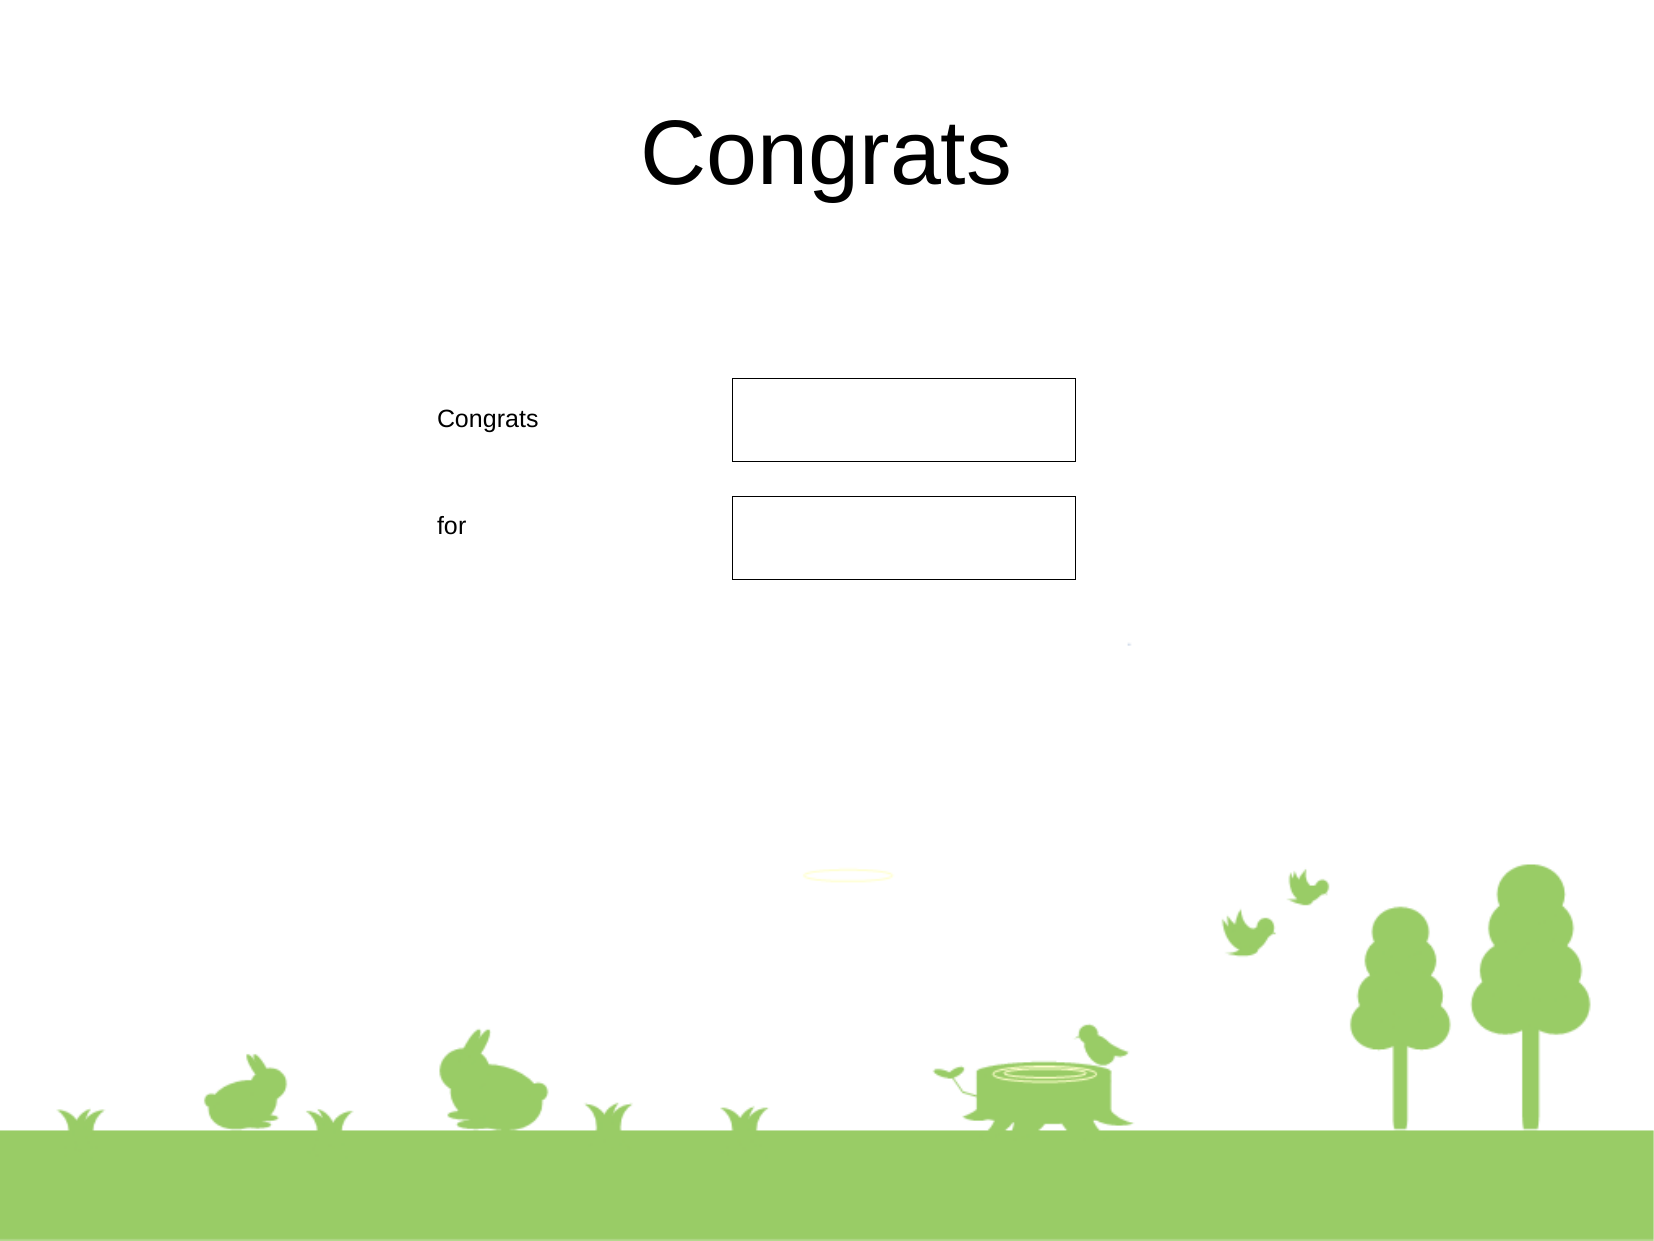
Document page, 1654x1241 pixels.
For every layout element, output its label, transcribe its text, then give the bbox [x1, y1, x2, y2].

picture [0, 0, 1654, 1241]
title Congrats [82, 49, 1571, 257]
